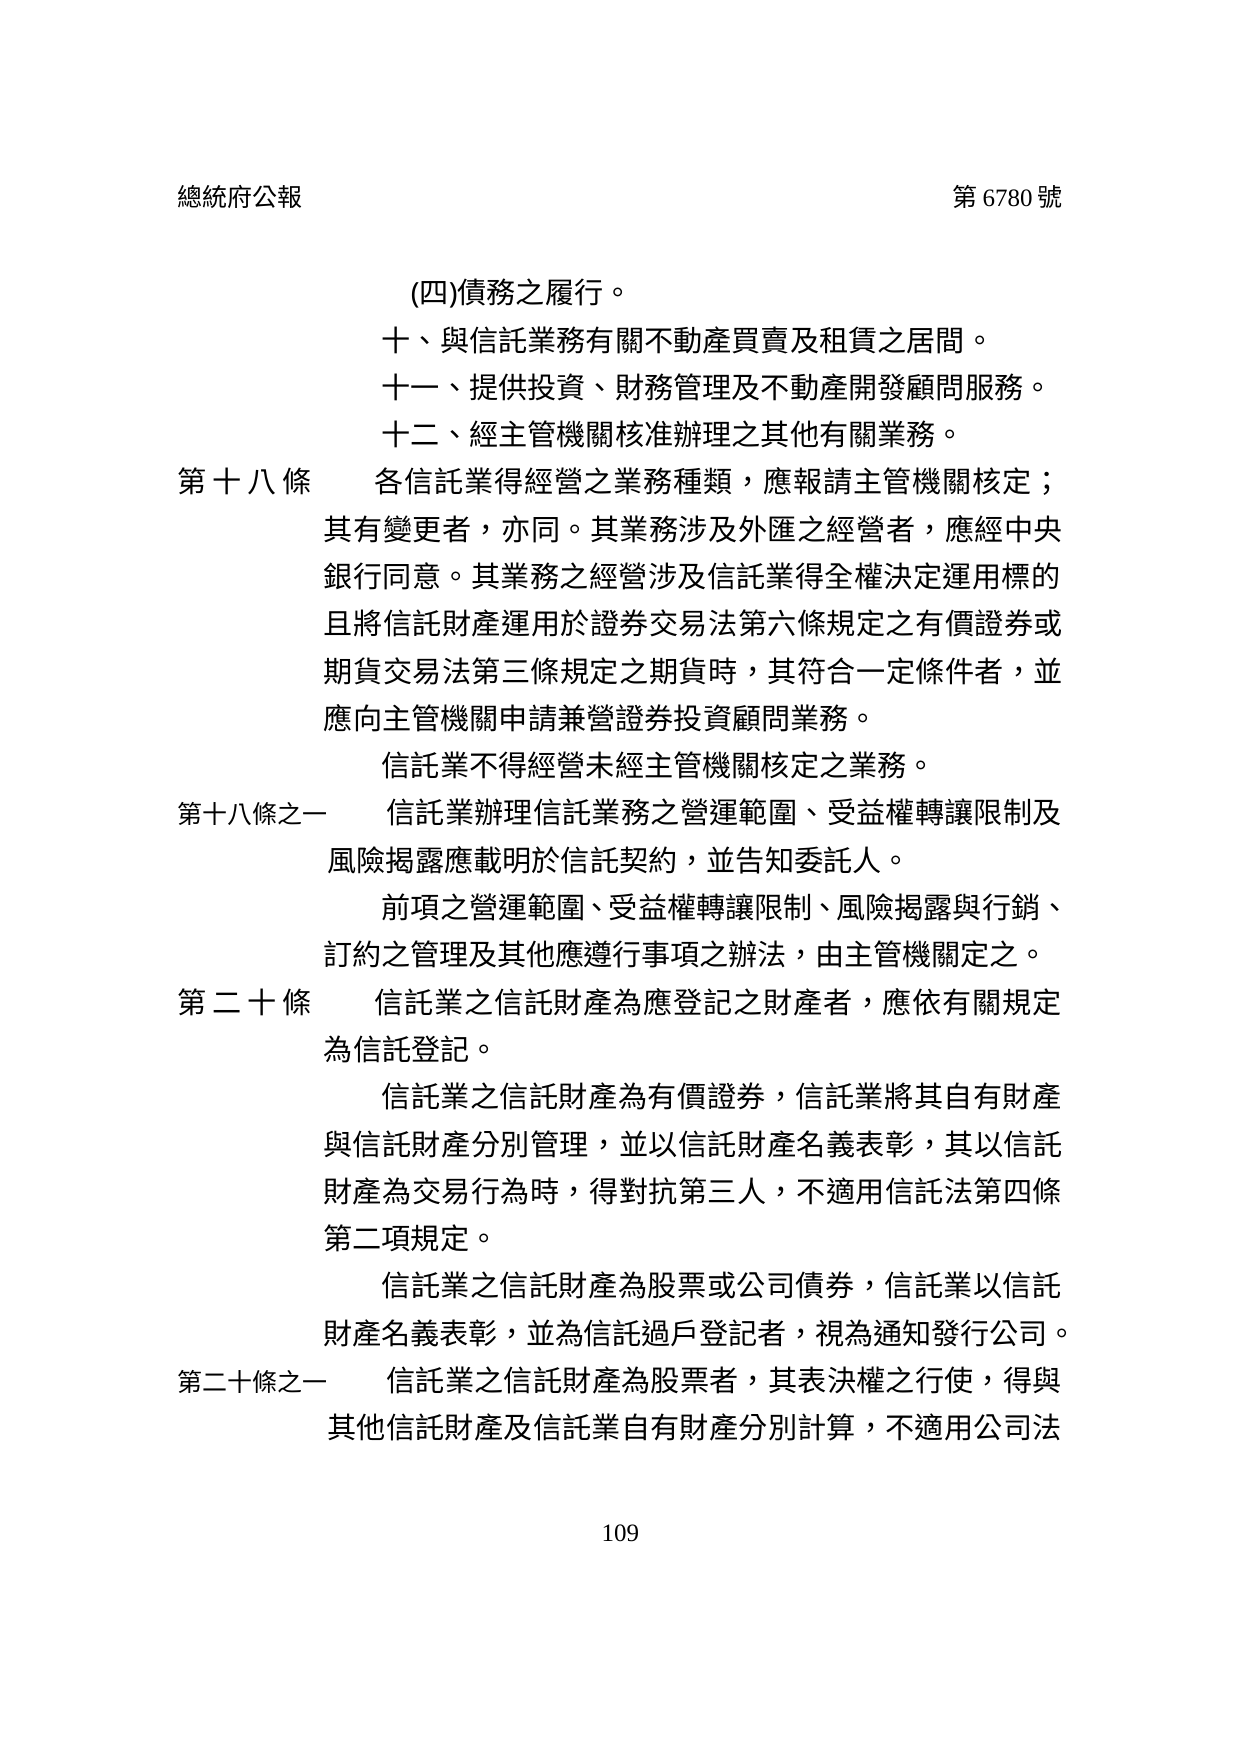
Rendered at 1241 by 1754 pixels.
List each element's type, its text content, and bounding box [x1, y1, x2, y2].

text 十、與信託業務有關不動產買賣及租賃之居間。 [381, 313, 1063, 360]
text 前項之營運範圍、受益權轉讓限制、風險揭露與行銷、訂約之管理及其他應遵行事項之辦法，由主管機關定之。 [323, 881, 1063, 975]
text 信託業不得經營未經主管機關核定之業務。 [323, 739, 1063, 786]
text 信託業之信託財產為有價證券，信託業將其自有財產與信託財產分別管理，並以信託財產名義表彰，其以信託財產為交易行為時，得對抗第三人，不適用信託法第四條第二項規定。 [323, 1070, 1063, 1259]
text 第十八條之一 信託業辦理信託業務之營運範圍、受益權轉讓限制及風險揭露應載明於信託契約，並告知委託人。 [177, 786, 1063, 881]
text 信託業之信託財產為股票或公司債券，信託業以信託財產名義表彰，並為信託過戶登記者，視為通知發行公司。 [323, 1259, 1063, 1353]
text 第十八條 各信託業得經營之業務種類，應報請主管機關核定；其有變更者，亦同。其業務涉及外匯之經營者，應經中央銀行同意。其業務之經營涉及信託業得全權決定運用標的，且將信託財產運用於證券交易法第六條規定之有價證券或期貨交易法第三條規定之期貨時，其符合一定條件者，並應向主管機關申請兼營證券投資顧問業務。 [177, 455, 1063, 739]
text 第二十條之一 信託業之信託財產為股票者，其表決權之行使，得與其他信託財產及信託業自有財產分別計算，不適用公司法 [177, 1353, 1063, 1448]
text (四)債務之履行。 [323, 266, 1063, 313]
text 十一、提供投資、財務管理及不動產開發顧問服務。 [381, 360, 1063, 408]
text 第二十條 信託業之信託財產為應登記之財產者，應依有關規定為信託登記。 [177, 975, 1063, 1070]
text 十二、經主管機關核准辦理之其他有關業務。 [381, 408, 1063, 455]
